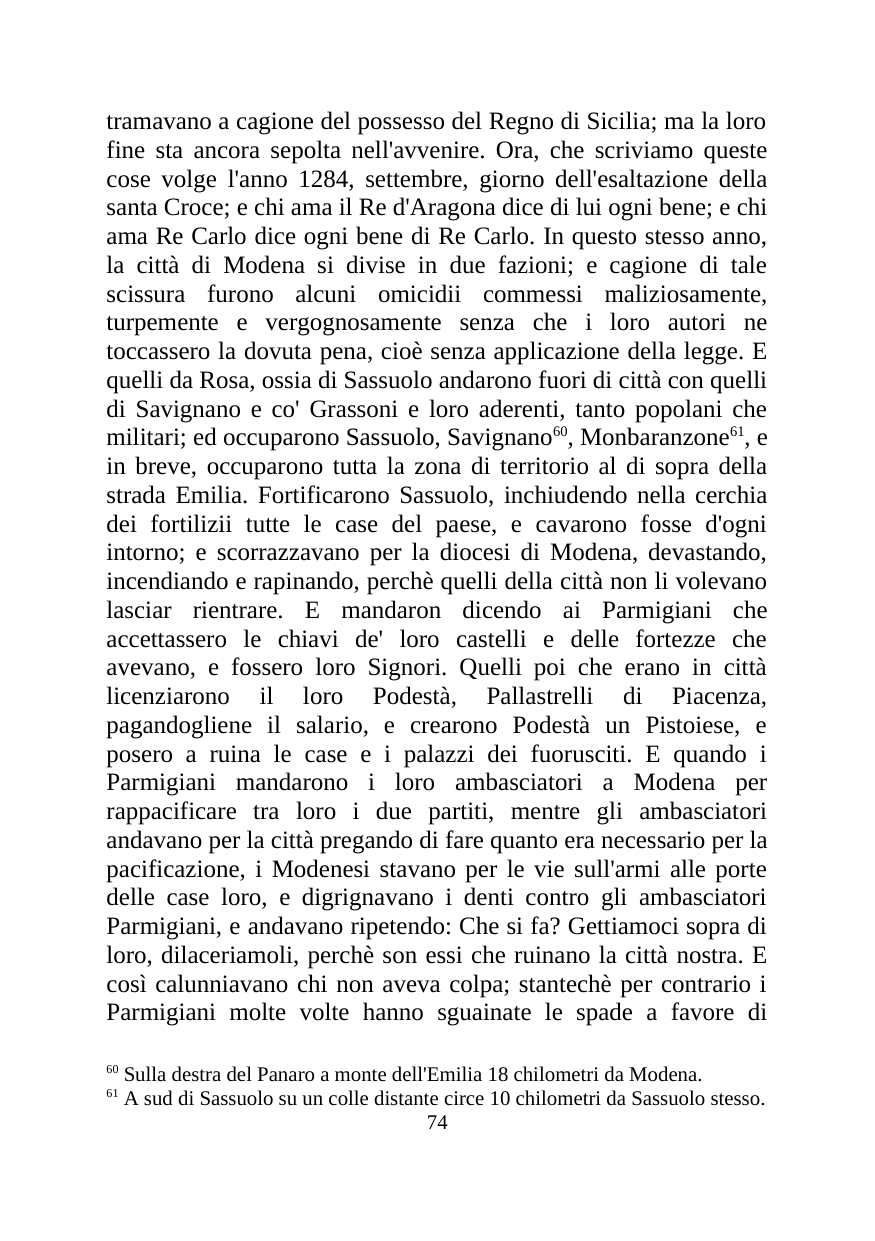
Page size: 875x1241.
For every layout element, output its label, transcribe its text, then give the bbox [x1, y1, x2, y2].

text Sulla destra del Panaro a monte dell'Emilia 18 chilometri da Modena. [106, 1062, 768, 1086]
text A sud di Sassuolo su un colle distante circe 10 chilometri da Sassuolo stesso. [106, 1086, 768, 1110]
text tramavano a cagione del possesso del Regno di Sicilia; ma la loro fine sta ancora sepolta nell'avvenire. Ora, che scriviamo queste cose volge l'anno 1284, settembre, giorno dell'esaltazione della santa Croce; e chi ama il Re d'Aragona dice di lui ogni bene; e chi ama Re Carlo dice ogni bene di Re Carlo. In questo stesso anno, la città di Modena si divise in due fazioni; e cagione di tale scissura furono alcuni omicidii commessi maliziosamente, turpemente e vergognosamente senza che i loro autori ne toccassero la dovuta pena, cioè senza applicazione della legge. E quelli da Rosa, ossia di Sassuolo andarono fuori di città con quelli di Savignano e co' Grassoni e loro aderenti, tanto popolani che militari; ed occuparono Sassuolo, Savignano, Monbaranzone, e in breve, occuparono tutta la zona di territorio al di sopra della strada Emilia. Fortificarono Sassuolo, inchiudendo nella cerchia dei fortilizii tutte le case del paese, e cavarono fosse d'ogni intorno; e scorrazzavano per la diocesi di Modena, devastando, incendiando e rapinando, perchè quelli della città non li volevano lasciar rientrare. E mandaron dicendo ai Parmigiani che accettassero le chiavi de' loro castelli e delle fortezze che avevano, e fossero loro Signori. Quelli poi che erano in città licenziarono il loro Podestà, Pallastrelli di Piacenza, pagandogliene il salario, e crearono Podestà un Pistoiese, e posero a ruina le case e i palazzi dei fuorusciti. E quando i Parmigiani mandarono i loro ambasciatori a Modena per rappacificare tra loro i due partiti, mentre gli ambasciatori andavano per la città pregando di fare quanto era necessario per la pacificazione, i Modenesi stavano per le vie sull'armi alle porte delle case loro, e digrignavano i denti contro gli ambasciatori Parmigiani, e andavano ripetendo: Che si fa? Gettiamoci sopra di loro, dilaceriamoli, perchè son essi che ruinano la città nostra. E così calunniavano chi non aveva colpa; stantechè per contrario i Parmigiani molte volte hanno sguainate le spade a favore di [106, 106, 768, 1026]
